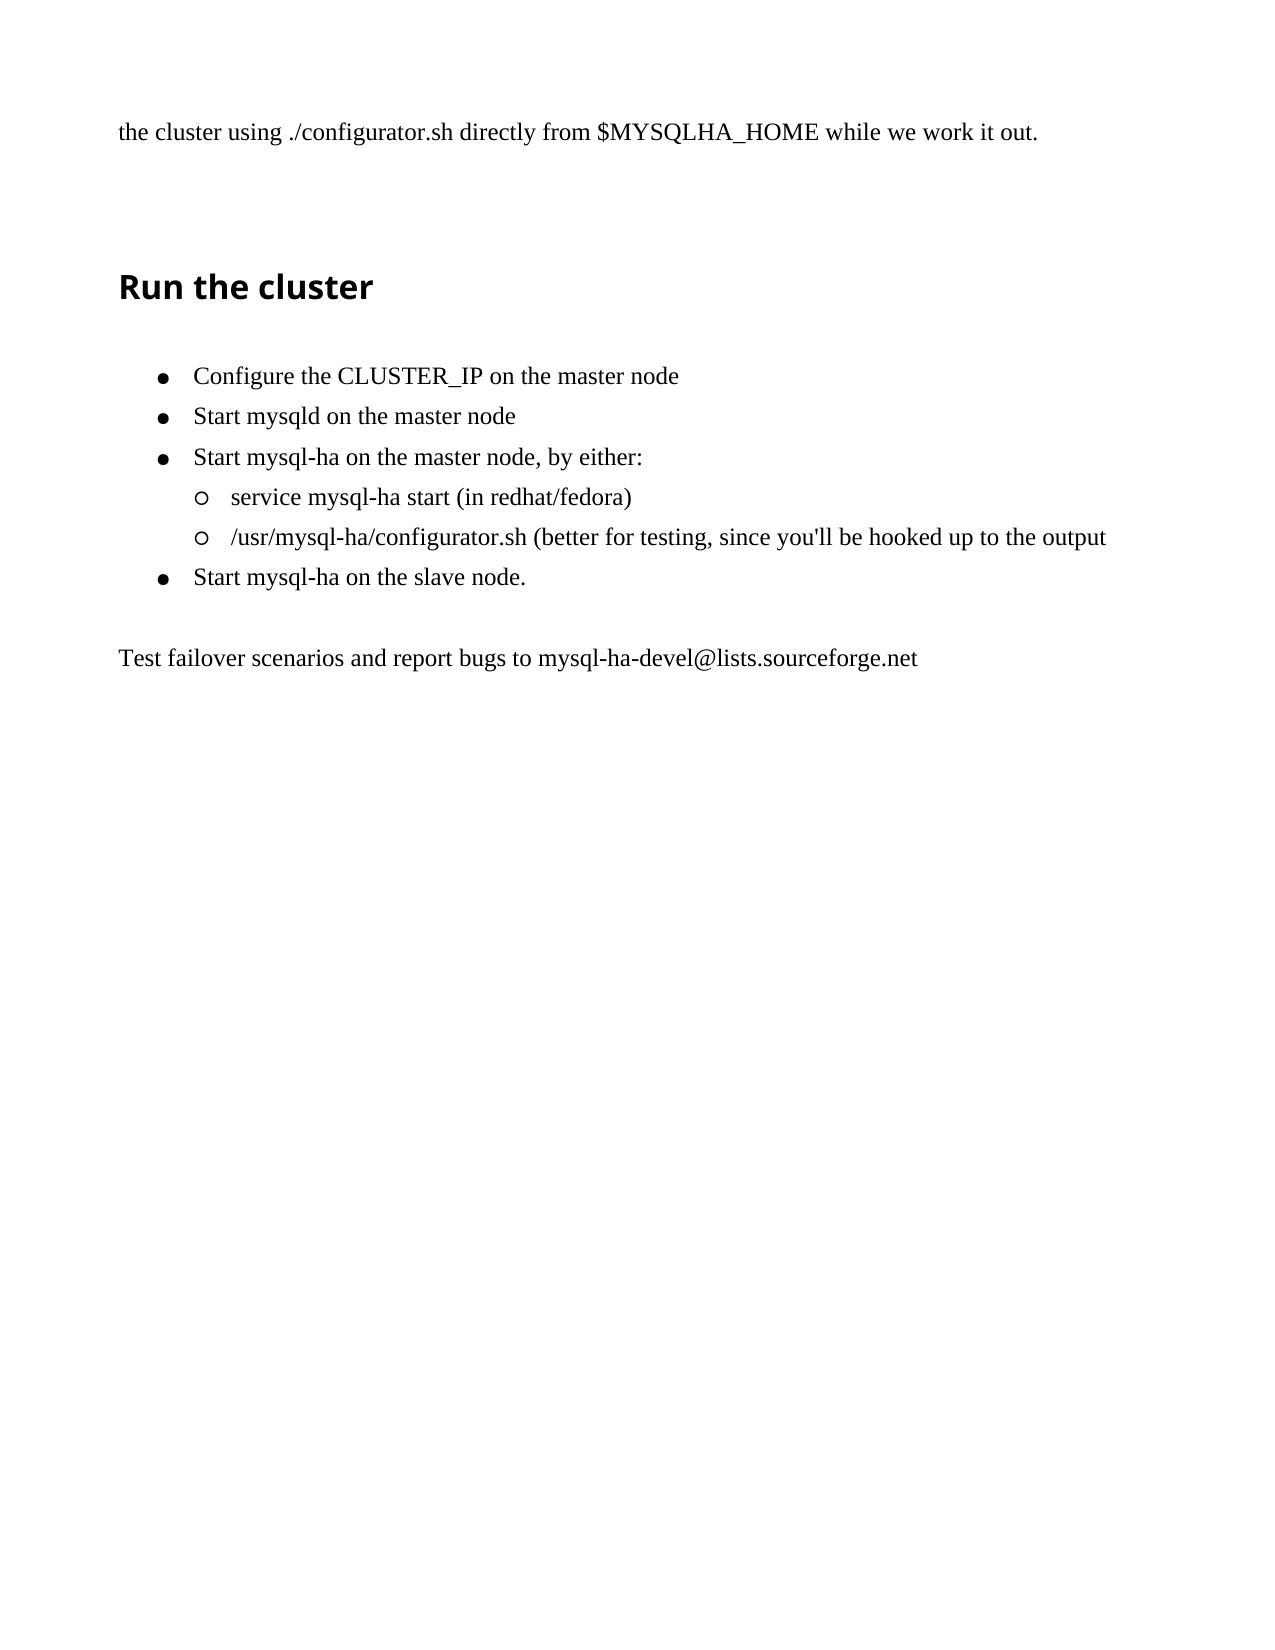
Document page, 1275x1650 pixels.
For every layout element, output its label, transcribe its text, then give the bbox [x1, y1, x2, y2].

list Start mysql-ha on the master node, by either: [156, 443, 1157, 470]
list service mysql-ha start (in redhat/fedora) [193, 483, 1157, 511]
subtitle Run the cluster [118, 264, 1157, 309]
list Start mysql-ha on the slave node. [156, 563, 1157, 591]
list /usr/mysql-ha/configurator.sh (better for testing, since you'll be hooked up to the output [193, 523, 1157, 551]
list Configure the CLUSTER_IP on the master node [156, 362, 1157, 390]
text Test failover scenarios and report bugs to mysql-ha-devel@lists.sourceforge.net [44, 644, 1157, 671]
list Start mysqld on the master node [156, 402, 1157, 430]
text the cluster using ./configurator.sh directly from $MYSQLHA_HOME while we work it out. [118, 118, 1157, 146]
